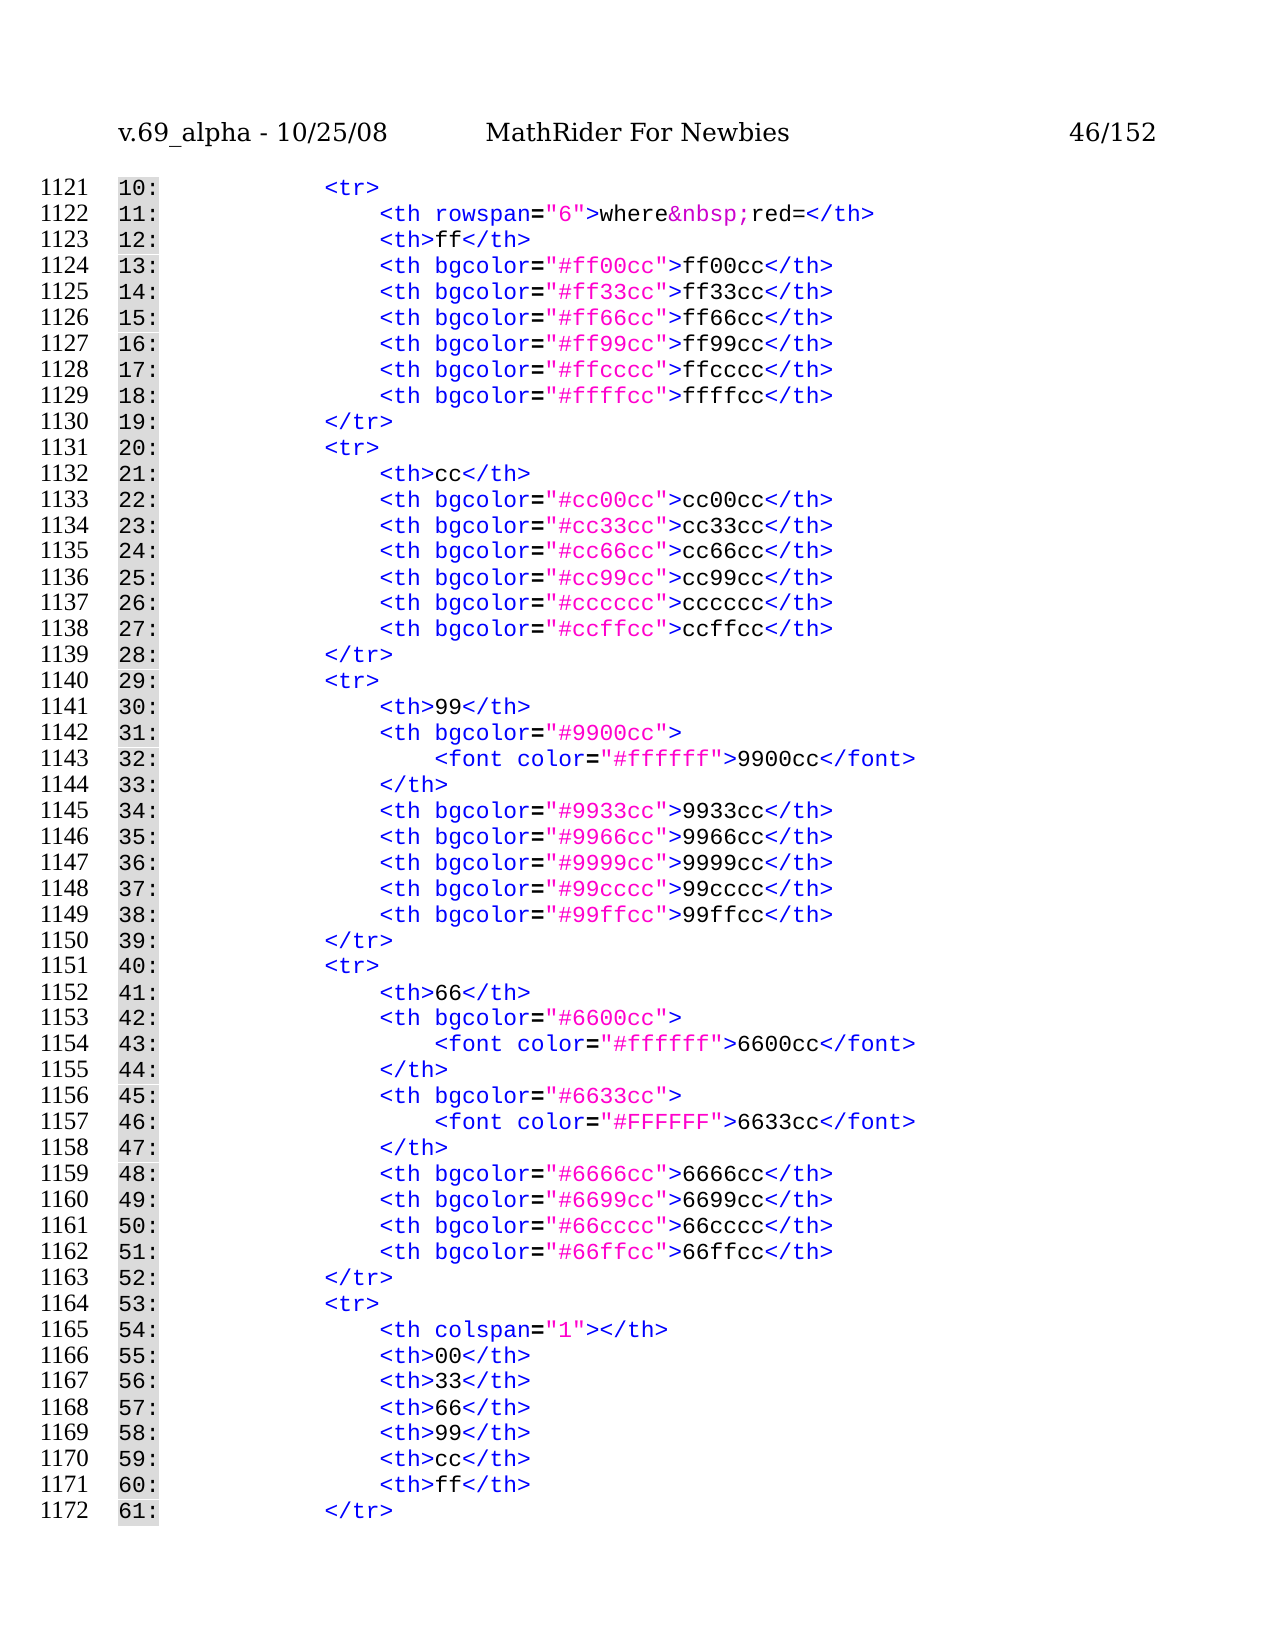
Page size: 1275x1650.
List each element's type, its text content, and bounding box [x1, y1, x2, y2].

text 46: <font color="#FFFFFF">6633cc</font> [118, 1111, 1157, 1136]
text 38: <th bgcolor="#99ffcc">99ffcc</th> [118, 903, 1157, 929]
text 60: <th>ff</th> [118, 1474, 1157, 1499]
text 45: <th bgcolor="#6633cc"> [118, 1084, 1157, 1111]
text 24: <th bgcolor="#cc66cc">cc66cc</th> [118, 540, 1157, 566]
text 28: </tr> [118, 644, 1157, 669]
text 58: <th>99</th> [118, 1422, 1157, 1448]
text 40: <tr> [118, 955, 1157, 981]
text 61: </tr> [118, 1499, 1157, 1526]
text 18: <th bgcolor="#ffffcc">ffffcc</th> [118, 384, 1157, 410]
text 30: <th>99</th> [118, 696, 1157, 721]
text 35: <th bgcolor="#9966cc">9966cc</th> [118, 825, 1157, 851]
text 25: <th bgcolor="#cc99cc">cc99cc</th> [118, 566, 1157, 592]
text 17: <th bgcolor="#ffcccc">ffcccc</th> [118, 358, 1157, 384]
text 39: </tr> [118, 929, 1157, 955]
text 10: <tr> [118, 177, 1157, 203]
text 49: <th bgcolor="#6699cc">6699cc</th> [118, 1188, 1157, 1214]
text 42: <th bgcolor="#6600cc"> [118, 1007, 1157, 1033]
text 15: <th bgcolor="#ff66cc">ff66cc</th> [118, 306, 1157, 332]
text 33: </th> [118, 773, 1157, 799]
text 50: <th bgcolor="#66cccc">66cccc</th> [118, 1214, 1157, 1240]
text 34: <th bgcolor="#9933cc">9933cc</th> [118, 799, 1157, 825]
text 36: <th bgcolor="#9999cc">9999cc</th> [118, 851, 1157, 877]
text 47: </th> [118, 1136, 1157, 1162]
text 19: </tr> [118, 410, 1157, 436]
text 59: <th>cc</th> [118, 1448, 1157, 1474]
text 52: </tr> [118, 1266, 1157, 1292]
text 23: <th bgcolor="#cc33cc">cc33cc</th> [118, 514, 1157, 540]
text 56: <th>33</th> [118, 1370, 1157, 1396]
text 44: </th> [118, 1059, 1157, 1084]
text 27: <th bgcolor="#ccffcc">ccffcc</th> [118, 618, 1157, 644]
text 54: <th colspan="1"></th> [118, 1318, 1157, 1344]
text 31: <th bgcolor="#9900cc"> [118, 721, 1157, 747]
text 11: <th rowspan="6">where&nbsp;red=</th> [118, 203, 1157, 229]
text 57: <th>66</th> [118, 1396, 1157, 1422]
text 22: <th bgcolor="#cc00cc">cc00cc</th> [118, 488, 1157, 514]
text 26: <th bgcolor="#cccccc">cccccc</th> [118, 592, 1157, 618]
text 48: <th bgcolor="#6666cc">6666cc</th> [118, 1162, 1157, 1188]
text 51: <th bgcolor="#66ffcc">66ffcc</th> [118, 1240, 1157, 1266]
text 16: <th bgcolor="#ff99cc">ff99cc</th> [118, 332, 1157, 358]
text 20: <tr> [118, 436, 1157, 462]
text 29: <tr> [118, 669, 1157, 696]
text 14: <th bgcolor="#ff33cc">ff33cc</th> [118, 281, 1157, 306]
text 53: <tr> [118, 1292, 1157, 1318]
text 12: <th>ff</th> [118, 229, 1157, 254]
text 21: <th>cc</th> [118, 462, 1157, 488]
text 32: <font color="#ffffff">9900cc</font> [118, 747, 1157, 773]
text 37: <th bgcolor="#99cccc">99cccc</th> [118, 877, 1157, 903]
text 43: <font color="#ffffff">6600cc</font> [118, 1033, 1157, 1059]
text 55: <th>00</th> [118, 1344, 1157, 1370]
text 13: <th bgcolor="#ff00cc">ff00cc</th> [118, 254, 1157, 281]
text 41: <th>66</th> [118, 981, 1157, 1007]
